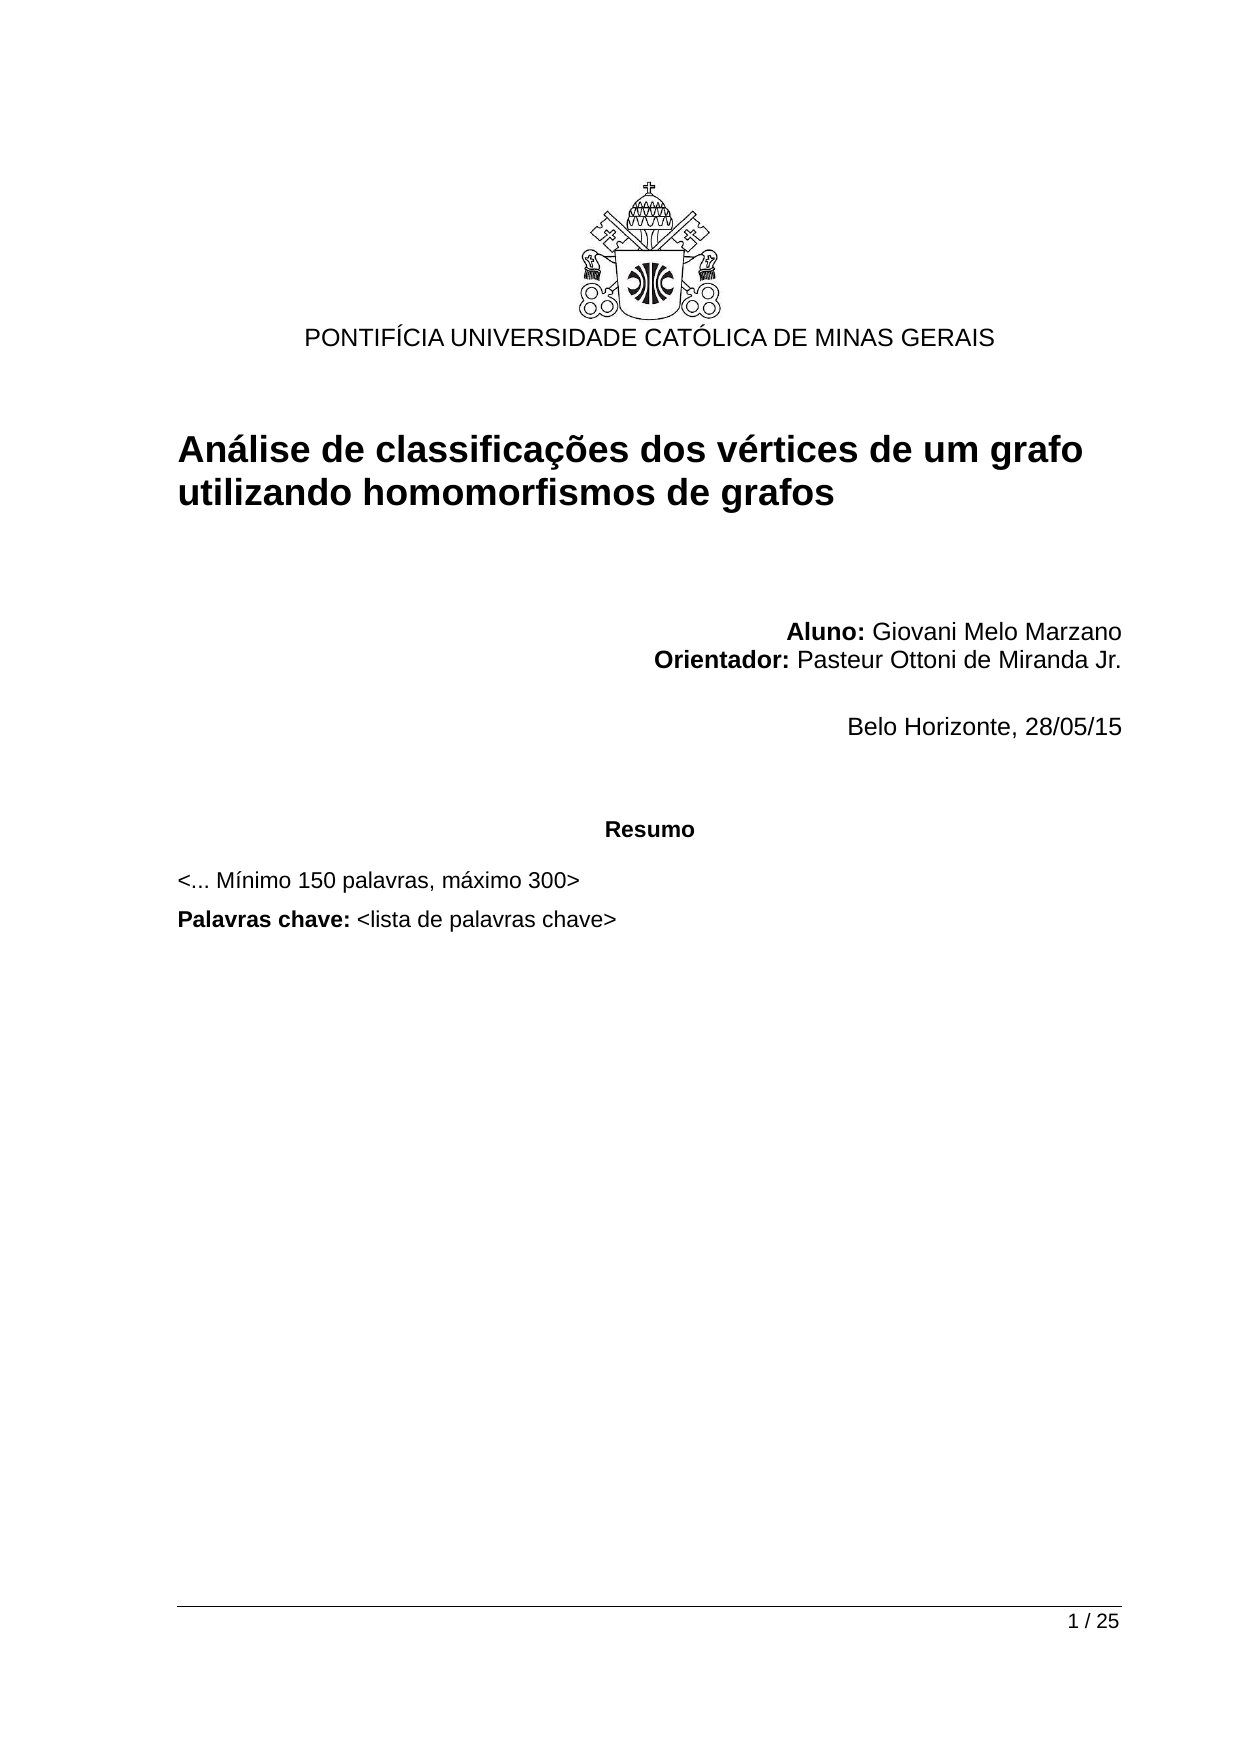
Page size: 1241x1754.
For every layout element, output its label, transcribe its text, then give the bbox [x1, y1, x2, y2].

text Resumo [177, 816, 1122, 842]
text Belo Horizonte, 27/05/15 [177, 712, 1122, 741]
picture [576, 177, 723, 323]
title Análise de classificações dos vértices de um grafo utilizando homomorfismos de grafos [177, 427, 1122, 513]
text Palavras chave: <lista de palavras chave> [177, 906, 1122, 933]
text Pontifícia Universidade Católica de Minas Gerais [177, 320, 1122, 352]
text <... Mínimo 150 palavras, máximo 300> [177, 867, 1122, 893]
text Aluno: Giovani Melo Marzano [177, 617, 1122, 646]
text Orientador: Pasteur Ottoni de Miranda Jr. [177, 646, 1122, 674]
